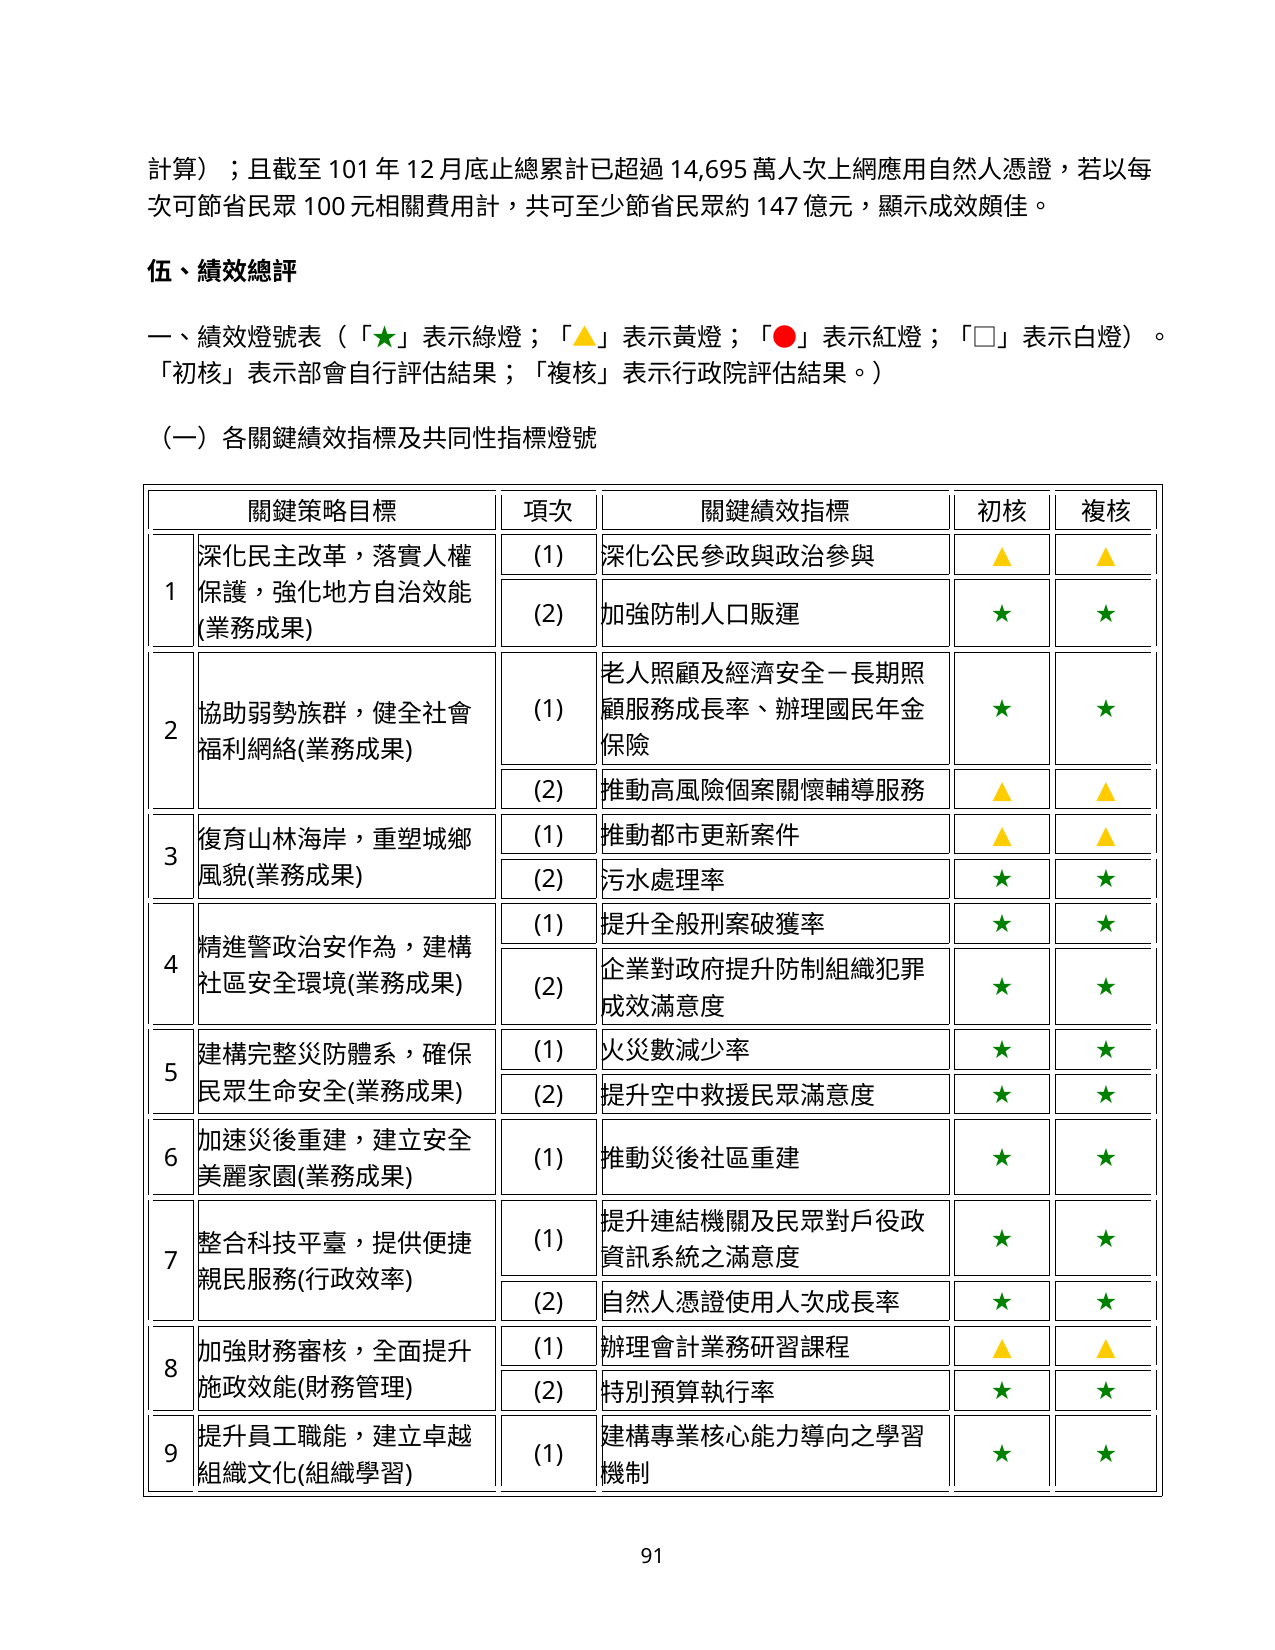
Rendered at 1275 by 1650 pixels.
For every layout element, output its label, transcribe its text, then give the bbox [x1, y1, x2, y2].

table_cell 4 [145, 898, 196, 1024]
table_cell 深化民主改革，落實人權保護，強化地方自治效能(業務成果) [196, 529, 498, 646]
table_cell 7 [145, 1194, 196, 1320]
table_cell 6 [145, 1113, 196, 1194]
table_cell 火災數減少率 [599, 1024, 951, 1068]
table_cell ▲ [951, 1320, 1052, 1365]
table_cell 加強防制人口販運 [599, 574, 951, 646]
table_header 關鍵策略目標 [145, 485, 498, 529]
title 伍、績效總評 [148, 252, 1157, 288]
table_cell (1) [498, 646, 599, 763]
table_cell 精進警政治安作為，建構社區安全環境(業務成果) [196, 898, 498, 1024]
table_cell ★ [1052, 853, 1159, 898]
subtitle 一、績效燈號表（「★」表示綠燈；「▲」表示黃燈；「●」表示紅燈；「□」表示白燈）。「初核」表示部會自行評估結果；「複核」表示行政院評估結果。） [148, 317, 1157, 389]
table_cell ★ [1052, 1113, 1159, 1194]
table_cell ▲ [1052, 529, 1159, 574]
table_cell 企業對政府提升防制組織犯罪成效滿意度 [599, 943, 951, 1024]
table_cell (2) [498, 943, 599, 1024]
table_cell ★ [1052, 943, 1159, 1024]
table_cell ★ [1052, 1024, 1159, 1068]
table_cell ★ [951, 1275, 1052, 1320]
table_cell (2) [498, 1069, 599, 1113]
table_cell 深化公民參政與政治參與 [599, 529, 951, 574]
table_cell (1) [498, 898, 599, 943]
table_cell 1 [145, 529, 196, 646]
table_cell ★ [1052, 1365, 1159, 1410]
table_cell 特別預算執行率 [599, 1365, 951, 1410]
table_cell ★ [1052, 1275, 1159, 1320]
table_cell (1) [498, 1194, 599, 1275]
table_cell 推動災後社區重建 [599, 1113, 951, 1194]
table_cell 提升員工職能，建立卓越組織文化(組織學習) [196, 1410, 498, 1491]
table_cell ▲ [951, 529, 1052, 574]
table_cell ★ [951, 853, 1052, 898]
table_cell ★ [951, 1410, 1052, 1491]
table_cell ★ [951, 1194, 1052, 1275]
table_cell 協助弱勢族群，健全社會福利網絡(業務成果) [196, 646, 498, 808]
table_cell 整合科技平臺，提供便捷親民服務(行政效率) [196, 1194, 498, 1320]
table_cell ▲ [1052, 808, 1159, 853]
table_cell 2 [145, 646, 196, 808]
table_cell ★ [951, 1365, 1052, 1410]
table_cell 8 [145, 1320, 196, 1410]
table_cell 3 [145, 808, 196, 898]
table_cell (2) [498, 853, 599, 898]
table_cell 自然人憑證使用人次成長率 [599, 1275, 951, 1320]
table_header 初核 [951, 485, 1052, 529]
table_cell (2) [498, 764, 599, 808]
table_cell 提升空中救援民眾滿意度 [599, 1069, 951, 1113]
table_cell ▲ [1052, 764, 1159, 808]
table_cell (2) [498, 1275, 599, 1320]
table_cell 推動高風險個案關懷輔導服務 [599, 764, 951, 808]
table_cell 加強財務審核，全面提升施政效能(財務管理) [196, 1320, 498, 1410]
subtitle （一）各關鍵績效指標及共同性指標燈號 [148, 419, 1157, 455]
table_cell 辦理會計業務研習課程 [599, 1320, 951, 1365]
table_cell ★ [951, 943, 1052, 1024]
table_cell (1) [498, 1024, 599, 1068]
table_cell ▲ [951, 808, 1052, 853]
table_cell 提升連結機關及民眾對戶役政資訊系統之滿意度 [599, 1194, 951, 1275]
table_cell 復育山林海岸，重塑城鄉風貌(業務成果) [196, 808, 498, 898]
table_header 複核 [1052, 485, 1159, 529]
table_cell 推動都市更新案件 [599, 808, 951, 853]
table_cell 建構完整災防體系，確保民眾生命安全(業務成果) [196, 1024, 498, 1113]
table_cell ★ [951, 1113, 1052, 1194]
table_cell 提升全般刑案破獲率 [599, 898, 951, 943]
table_cell 老人照顧及經濟安全－長期照顧服務成長率、辦理國民年金保險 [599, 646, 951, 763]
text 計算）；且截至101年12月底止總累計已超過14,695萬人次上網應用自然人憑證，若以每次可節省民眾100元相關費用計，共可至少節省民眾約147億元，顯示成效頗佳。 [148, 150, 1157, 222]
table_cell ★ [951, 1069, 1052, 1113]
table_cell ★ [1052, 898, 1159, 943]
table_header 關鍵績效指標 [599, 485, 951, 529]
table_cell (2) [498, 574, 599, 646]
table_cell ▲ [951, 764, 1052, 808]
table_cell ★ [951, 574, 1052, 646]
table_cell 5 [145, 1024, 196, 1113]
table_cell 9 [145, 1410, 196, 1491]
table_cell ★ [1052, 1194, 1159, 1275]
table_cell (1) [498, 1320, 599, 1365]
table_header 項次 [498, 485, 599, 529]
table_cell ★ [1052, 1410, 1159, 1491]
table_cell (2) [498, 1365, 599, 1410]
table_cell ★ [1052, 574, 1159, 646]
table_cell (1) [498, 529, 599, 574]
table_cell ★ [951, 646, 1052, 763]
table_cell ★ [951, 898, 1052, 943]
table_cell (1) [498, 808, 599, 853]
table_cell (1) [498, 1410, 599, 1491]
table_cell ★ [1052, 646, 1159, 763]
table_cell ▲ [1052, 1320, 1159, 1365]
table_cell (1) [498, 1113, 599, 1194]
table_cell ★ [951, 1024, 1052, 1068]
table_cell 污水處理率 [599, 853, 951, 898]
table_cell ★ [1052, 1069, 1159, 1113]
table_cell 加速災後重建，建立安全美麗家園(業務成果) [196, 1113, 498, 1194]
table_cell 建構專業核心能力導向之學習機制 [599, 1410, 951, 1491]
